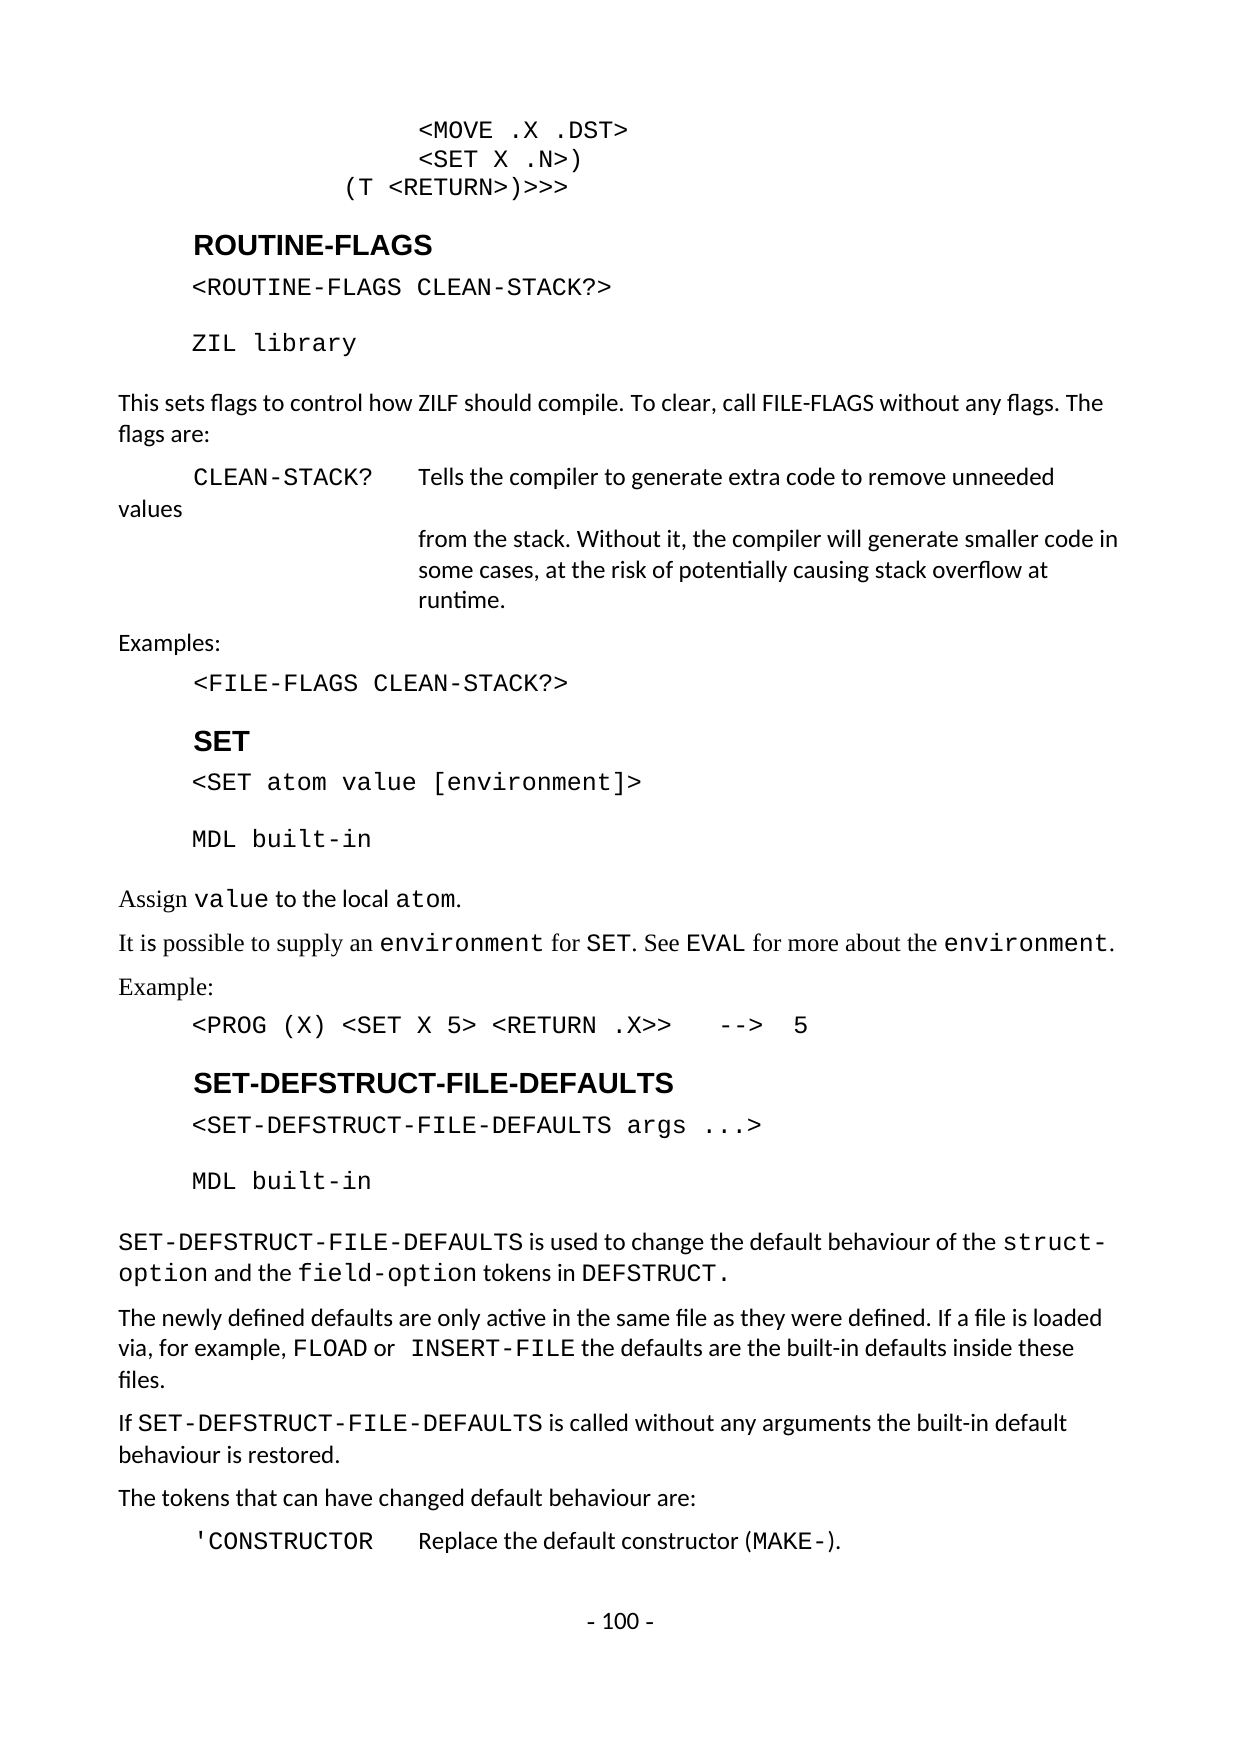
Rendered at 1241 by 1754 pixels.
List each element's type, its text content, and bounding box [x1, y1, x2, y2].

subtitle ROUTINE-FLAGS [118, 228, 1122, 262]
text <ROUTINE-FLAGS CLEAN-STACK?> [192, 274, 1122, 302]
text Examples: [118, 627, 1122, 658]
text If SET-DEFSTRUCT-FILE-DEFAULTS is called without any arguments the built-in default behaviour is restored. [118, 1407, 1122, 1469]
text Assign value to the local atom. [118, 883, 1122, 915]
text ZIL library [192, 331, 1122, 359]
text The tokens that can have changed default behaviour are: [118, 1482, 1122, 1512]
text 'CONSTRUCTOR Replace the default constructor (MAKE-). [118, 1525, 1122, 1557]
text <FILE-FLAGS CLEAN-STACK?> [118, 670, 1122, 699]
text SET-DEFSTRUCT-FILE-DEFAULTS is used to change the default behaviour of the struct-option and the field-option tokens in DEFSTRUCT. [118, 1226, 1122, 1289]
text The newly defined defaults are only active in the same file as they were defined. If a file is loaded via, for example, FLOAD or INSERT-FILE the defaults are the built-in defaults inside these files. [118, 1302, 1122, 1394]
text Example: [118, 972, 1122, 1000]
text CLEAN-STACK? Tells the compiler to generate extra code to remove unneeded values from the stack. Without it, the compiler will generate smaller code in some cases, at the risk of potentially causing stack overflow at runtime. [118, 461, 1122, 615]
text MDL built-in [192, 826, 1122, 855]
subtitle SET [118, 724, 1122, 757]
subtitle SET-DEFSTRUCT-FILE-DEFAULTS [118, 1066, 1122, 1100]
text MDL built-in [192, 1169, 1122, 1197]
text <SET-DEFSTRUCT-FILE-DEFAULTS args ...> [192, 1112, 1122, 1141]
text <SET atom value [environment]> [192, 770, 1122, 798]
text This sets flags to control how ZILF should compile. To clear, call FILE-FLAGS without any flags. The flags are: [118, 387, 1122, 448]
text <PROG (X) <SET X 5> <RETURN .X>> --> 5 [192, 1013, 1122, 1041]
text <MOVE .X .DST> <SET X .N>) (T <RETURN>)>>> [118, 118, 1122, 203]
text It is possible to supply an environment for SET. See EVAL for more about the environment. [118, 927, 1122, 959]
